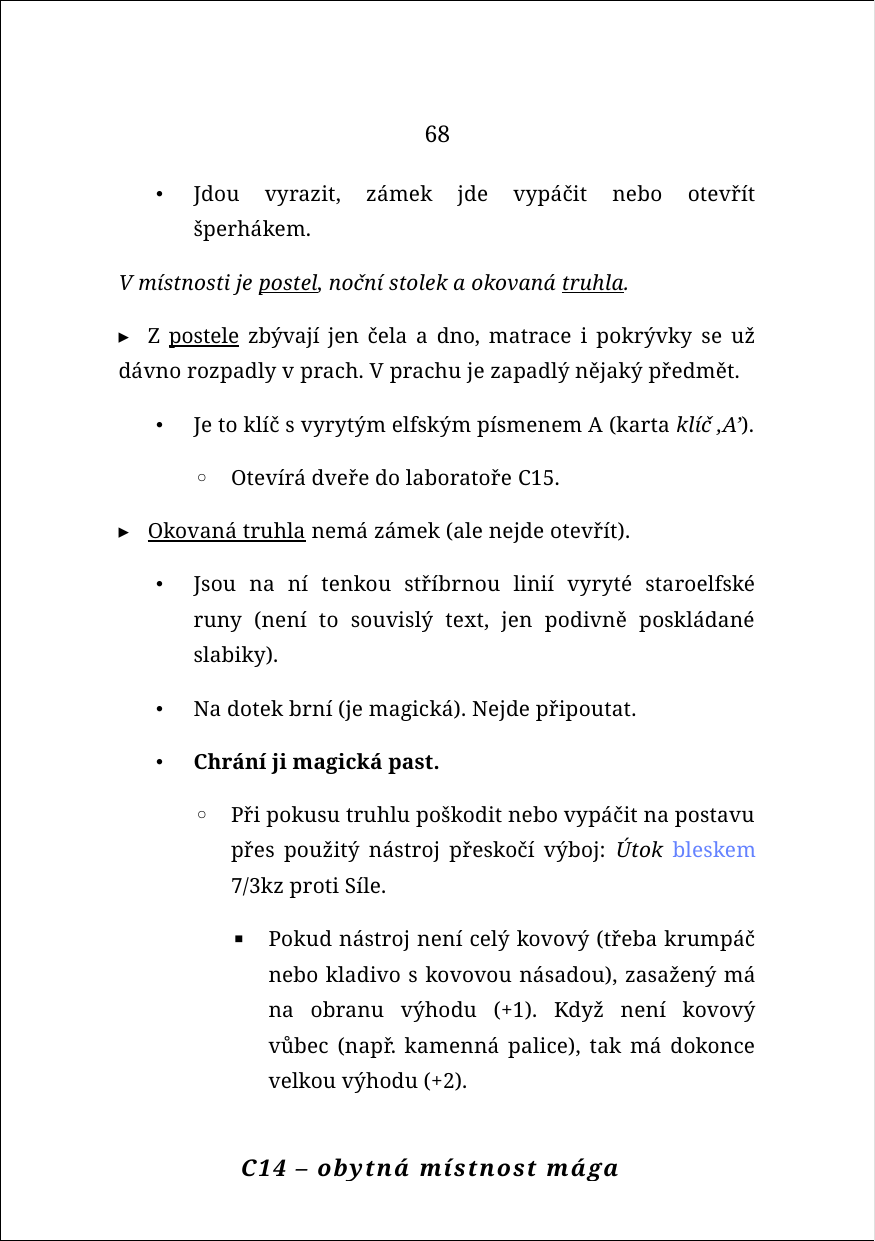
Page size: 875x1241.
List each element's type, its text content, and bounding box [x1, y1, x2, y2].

list Při pokusu truhlu poškodit nebo vypáčit na postavu přes použitý nástroj přeskočí výboj: Útok bleskem 7/3kz proti Síle. [193, 800, 756, 899]
list Jsou na ní tenkou stříbrnou linií vyryté staroelfské runy (není to souvislý text, jen podivně poskládané slabiky). [156, 569, 756, 669]
list Je to klíč s⁠ vyrytým elfským písmenem A⁠ (karta klíč ‚A’). [156, 410, 756, 438]
list Pokud nástroj není celý kovový (třeba krumpáč nebo kladivo s⁠ kovovou násadou), zasažený má na obranu výhodu (+1). Když není kovový vůbec (např. kamenná palice), tak má dokonce velkou výhodu (+2). [231, 924, 756, 1095]
list Na dotek brní (je magická). Nejde připoutat. [156, 694, 756, 722]
list Otevírá dveře do laboratoře C15. [193, 463, 756, 491]
text ▸ Z⁠ postele zbývají jen čela a⁠ dno, matrace i⁠ pokrývky se už dávno rozpadly v⁠ prach. V⁠ prachu je zapadlý nějaký předmět. [118, 321, 756, 385]
list Chrání ji magická past. [156, 747, 756, 775]
list Jdou vyrazit, zámek jde vypáčit nebo otevřít šperhákem. [156, 179, 756, 243]
text ▸ Okovaná truhla nemá zámek (ale nejde otevřít). [118, 516, 756, 544]
text V⁠ místnosti je postel, noční stolek a⁠ okovaná truhla. [118, 268, 756, 296]
